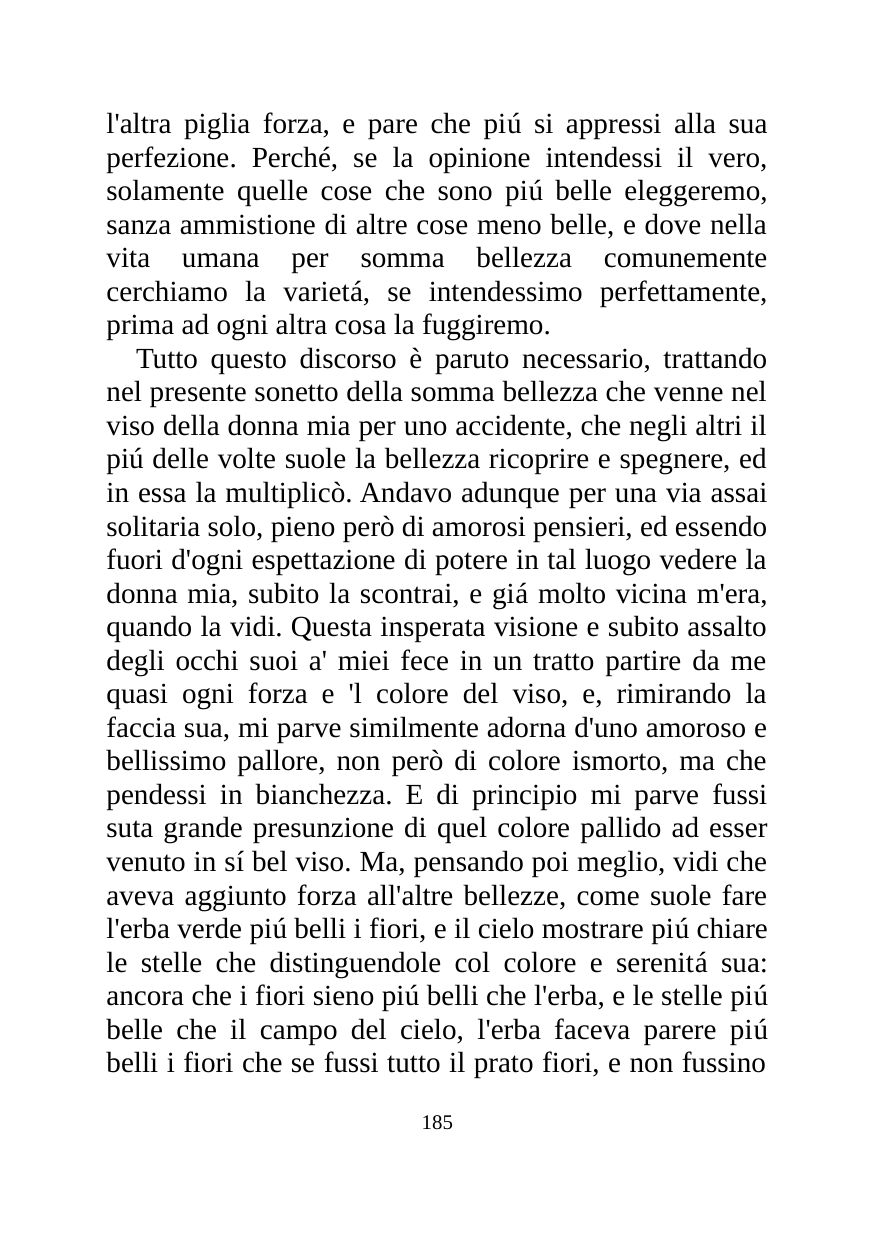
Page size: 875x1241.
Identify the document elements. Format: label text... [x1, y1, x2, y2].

text Tutto questo discorso è paruto necessario, trattando nel presente sonetto della somma bellezza che venne nel viso della donna mia per uno accidente, che negli altri il piú delle volte suole la bellezza ricoprire e spegnere, ed in essa la multiplicò. Andavo adunque per una via assai solitaria solo, pieno però di amorosi pensieri, ed essendo fuori d'ogni espettazione di potere in tal luogo vedere la donna mia, subito la scontrai, e giá molto vicina m'era, quando la vidi. Questa insperata visione e subito assalto degli occhi suoi a' miei fece in un tratto partire da me quasi ogni forza e 'l colore del viso, e, rimirando la faccia sua, mi parve similmente adorna d'uno amoroso e bellissimo pallore, non però di colore ismorto, ma che pendessi in bianchezza. E di principio mi parve fussi suta grande presunzione di quel colore pallido ad esser venuto in sí bel viso. Ma, pensando poi meglio, vidi che aveva aggiunto forza all'altre bellezze, come suole fare l'erba verde piú belli i fiori, e il cielo mostrare piú chiare le stelle che distinguendole col colore e serenitá sua: ancora che i fiori sieno piú belli che l'erba, e le stelle piú belle che il campo del cielo, l'erba faceva parere piú belli i fiori che se fussi tutto il prato fiori, e non fussino [106, 341, 768, 1079]
text l'altra piglia forza, e pare che piú si appressi alla sua perfezione. Perché, se la opinione intendessi il vero, solamente quelle cose che sono piú belle eleggeremo, sanza ammistione di altre cose meno belle, e dove nella vita umana per somma bellezza comunemente cerchiamo la varietá, se intendessimo perfettamente, prima ad ogni altra cosa la fuggiremo. [106, 106, 768, 341]
